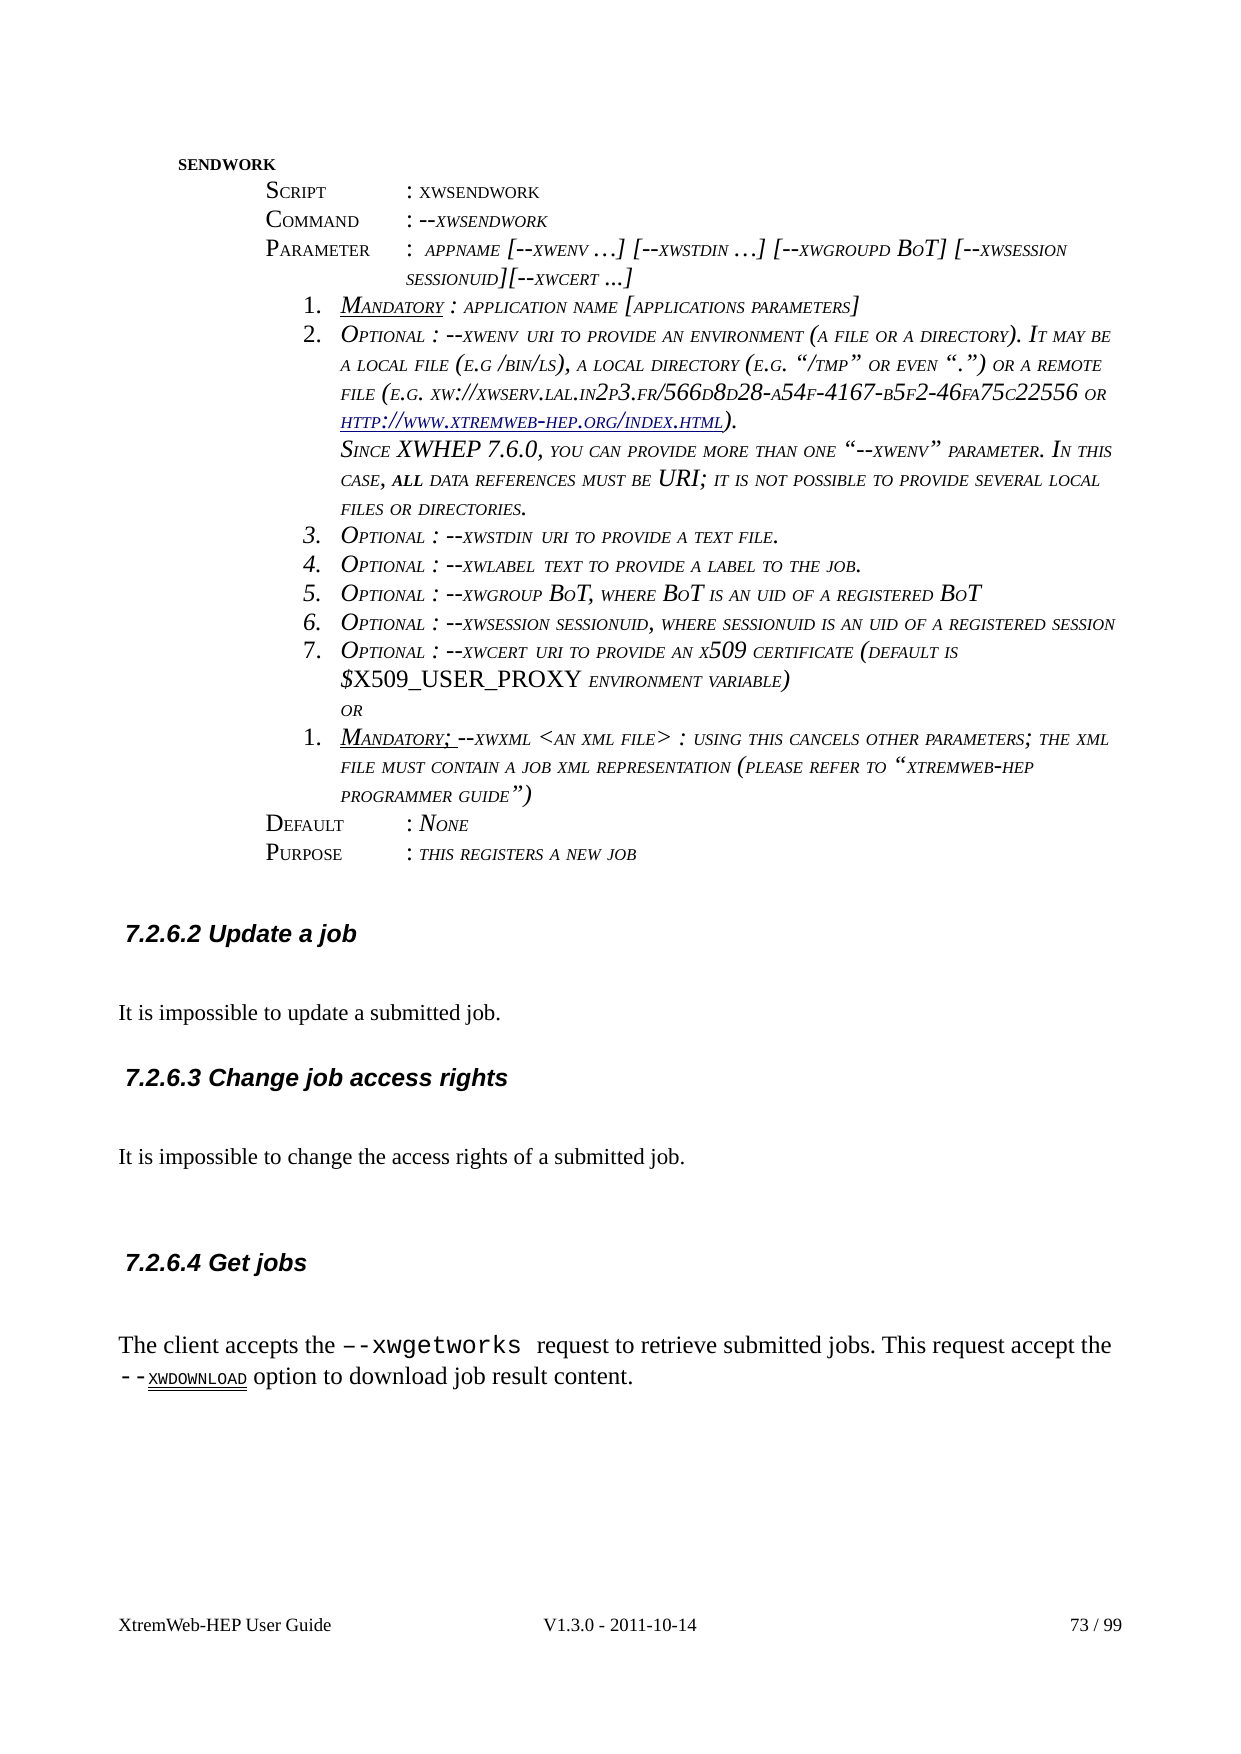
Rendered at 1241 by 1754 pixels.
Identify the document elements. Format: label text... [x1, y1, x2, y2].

text sendwork [178, 147, 1122, 176]
subtitle Get jobs [118, 1248, 1122, 1277]
list Optional : --xwlabel text to provide a label to the job. [303, 549, 1122, 578]
list Optional : --xwsession sessionuid, where sessionuid is an uid of a registered session [303, 607, 1122, 636]
text Script : xwsendwork [265, 176, 1122, 204]
text Default : None [265, 808, 1122, 837]
text Parameter : appname [--xwenv …] [--xwstdin …] [--xwgroupd BoT] [--xwsession sessionuid][--xwcert ...] [265, 233, 1122, 291]
text Command : --xwsendwork [265, 204, 1122, 233]
list Mandatory : application name [applications parameters] [303, 291, 1122, 319]
text The client accepts the –-xwgetworks request to retrieve submitted jobs. This request accept the --xwdownload option to download job result content. [118, 1330, 1122, 1392]
text Purpose : this registers a new job [265, 837, 1122, 866]
list Optional : --xwstdin uri to provide a text file. [303, 521, 1122, 549]
subtitle Update a job [118, 919, 1122, 948]
text It is impossible to change the access rights of a submitted job. [118, 1143, 1122, 1169]
text It is impossible to update a submitted job. [118, 999, 1122, 1026]
subtitle Change job access rights [118, 1063, 1122, 1092]
list Mandatory; --xwxml <an xml file> : using this cancels other parameters; the xml file must contain a job xml representation (please refer to “xtremweb-hep programmer guide”) [303, 722, 1122, 808]
list Optional : --xwenv uri to provide an environment (a file or a directory). It may be a local file (e.g /bin/ls), a local directory (e.g. “/tmp” or even “.”) or a remote file (e.g. xw://xwserv.lal.in2p3.fr/566d8d28-a54f-4167-b5f2-46fa75c22556 or http://www.xtremweb-hep.org/index.html). Since XWHEP 7.6.0, you can provide more than one “--xwenv” parameter. In this case, all data references must be URI; it is not possible to provide several local files or directories. [303, 319, 1122, 521]
list Optional : --xwcert uri to provide an x509 certificate (default is $X509_USER_PROXY environment variable) [303, 636, 1122, 693]
list Optional : --xwgroup BoT, where BoT is an uid of a registered BoT [303, 578, 1122, 607]
list or [303, 693, 1122, 722]
